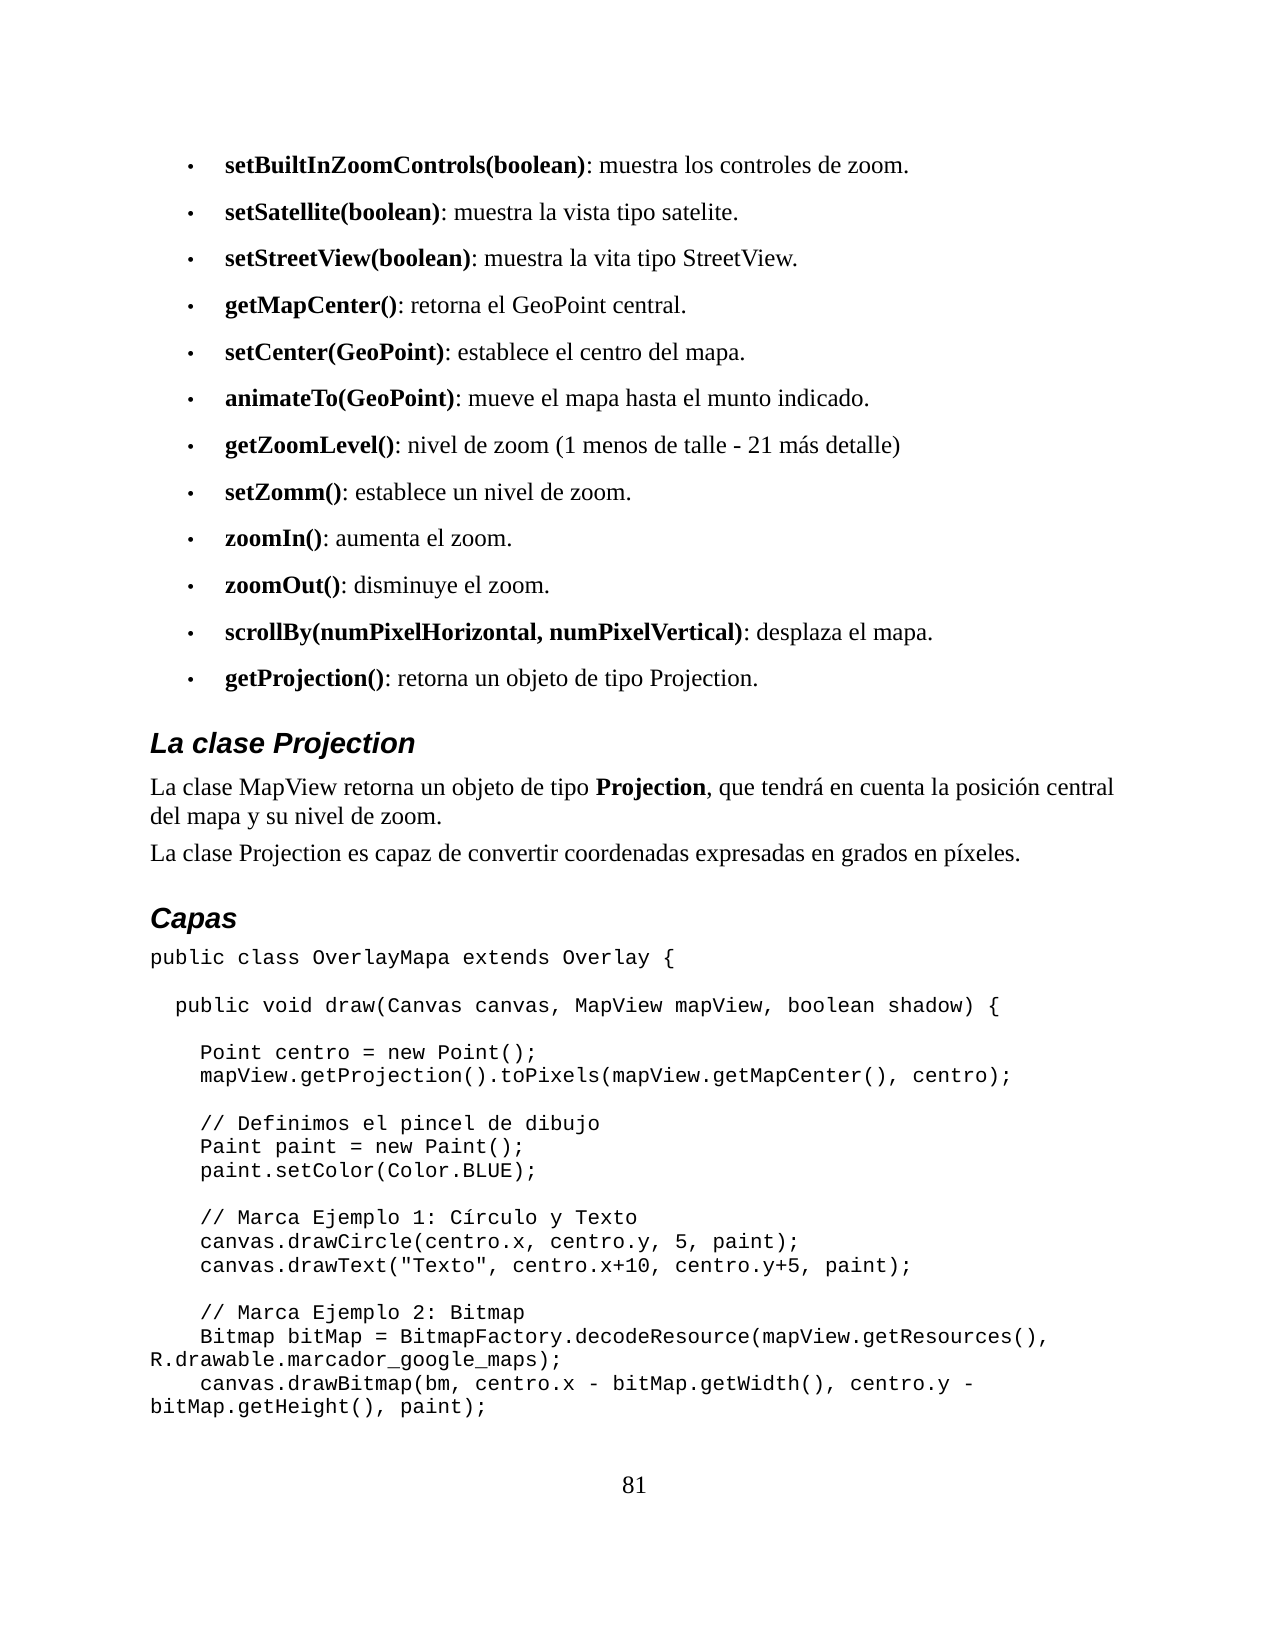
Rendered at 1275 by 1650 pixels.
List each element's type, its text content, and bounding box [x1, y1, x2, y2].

text mapView.getProjection().toPixels(mapView.getMapCenter(), centro); [150, 1066, 1125, 1089]
text canvas.drawCircle(centro.x, centro.y, 5, paint); [150, 1231, 1125, 1255]
list zoomIn(): aumenta el zoom. [187, 523, 1125, 552]
list getProjection(): retorna un objeto de tipo Projection. [187, 663, 1125, 692]
text paint.setColor(Color.BLUE); [150, 1160, 1125, 1184]
list zoomOut(): disminuye el zoom. [187, 570, 1125, 599]
list scrollBy(numPixelHorizontal, numPixelVertical): desplaza el mapa. [187, 617, 1125, 645]
subtitle Capas [150, 901, 1125, 935]
text La clase Projection es capaz de convertir coordenadas expresadas en grados en píxeles. [150, 838, 1125, 867]
list setStreetView(boolean): muestra la vita tipo StreetView. [187, 243, 1125, 272]
list setCenter(GeoPoint): establece el centro del mapa. [187, 337, 1125, 365]
list animateTo(GeoPoint): mueve el mapa hasta el munto indicado. [187, 383, 1125, 412]
text // Marca Ejemplo 1: Círculo y Texto [150, 1207, 1125, 1231]
text Paint paint = new Paint(); [150, 1136, 1125, 1160]
text La clase MapView retorna un objeto de tipo Projection, que tendrá en cuenta la posición central del mapa y su nivel de zoom. [150, 772, 1125, 829]
text Bitmap bitMap = BitmapFactory.decodeResource(mapView.getResources(), R.drawable.marcador_google_maps); [150, 1326, 1125, 1373]
list setZomm(): establece un nivel de zoom. [187, 477, 1125, 505]
text public void draw(Canvas canvas, MapView mapView, boolean shadow) { [150, 994, 1125, 1018]
list setSatellite(boolean): muestra la vista tipo satelite. [187, 197, 1125, 225]
list getZoomLevel(): nivel de zoom (1 menos de talle - 21 más detalle) [187, 430, 1125, 459]
text // Definimos el pincel de dibujo [150, 1113, 1125, 1136]
list getMapCenter(): retorna el GeoPoint central. [187, 290, 1125, 319]
list setBuiltInZoomControls(boolean): muestra los controles de zoom. [187, 150, 1125, 179]
text public class OverlayMapa extends Overlay { [150, 947, 1125, 971]
text Point centro = new Point(); [150, 1042, 1125, 1066]
text canvas.drawText("Texto", centro.x+10, centro.y+5, paint); [150, 1255, 1125, 1278]
text // Marca Ejemplo 2: Bitmap [150, 1302, 1125, 1326]
subtitle La clase Projection [150, 726, 1125, 759]
text canvas.drawBitmap(bm, centro.x - bitMap.getWidth(), centro.y - bitMap.getHeight(), paint); [150, 1373, 1125, 1420]
